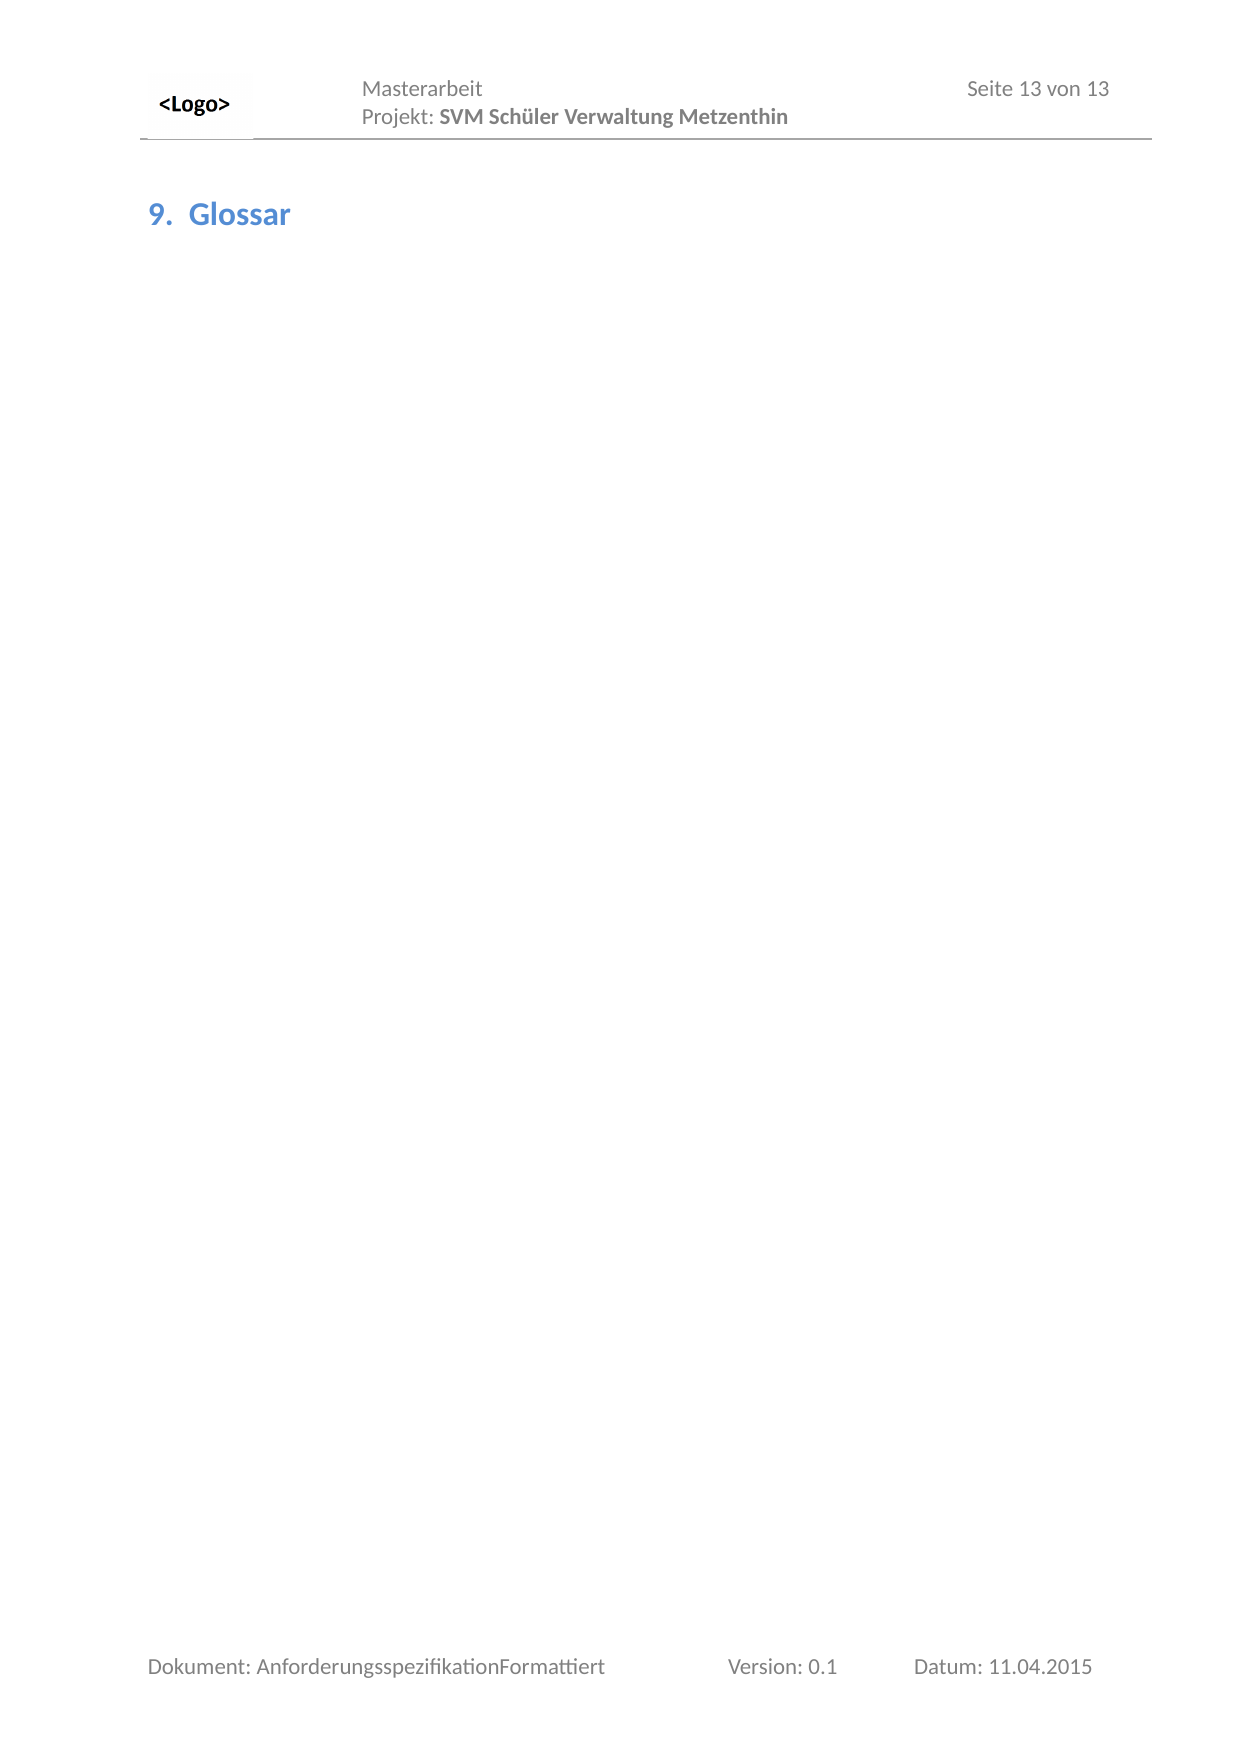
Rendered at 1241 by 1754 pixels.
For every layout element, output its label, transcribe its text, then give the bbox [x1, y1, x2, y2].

picture [147, 73, 254, 139]
subtitle Glossar [148, 193, 1093, 234]
